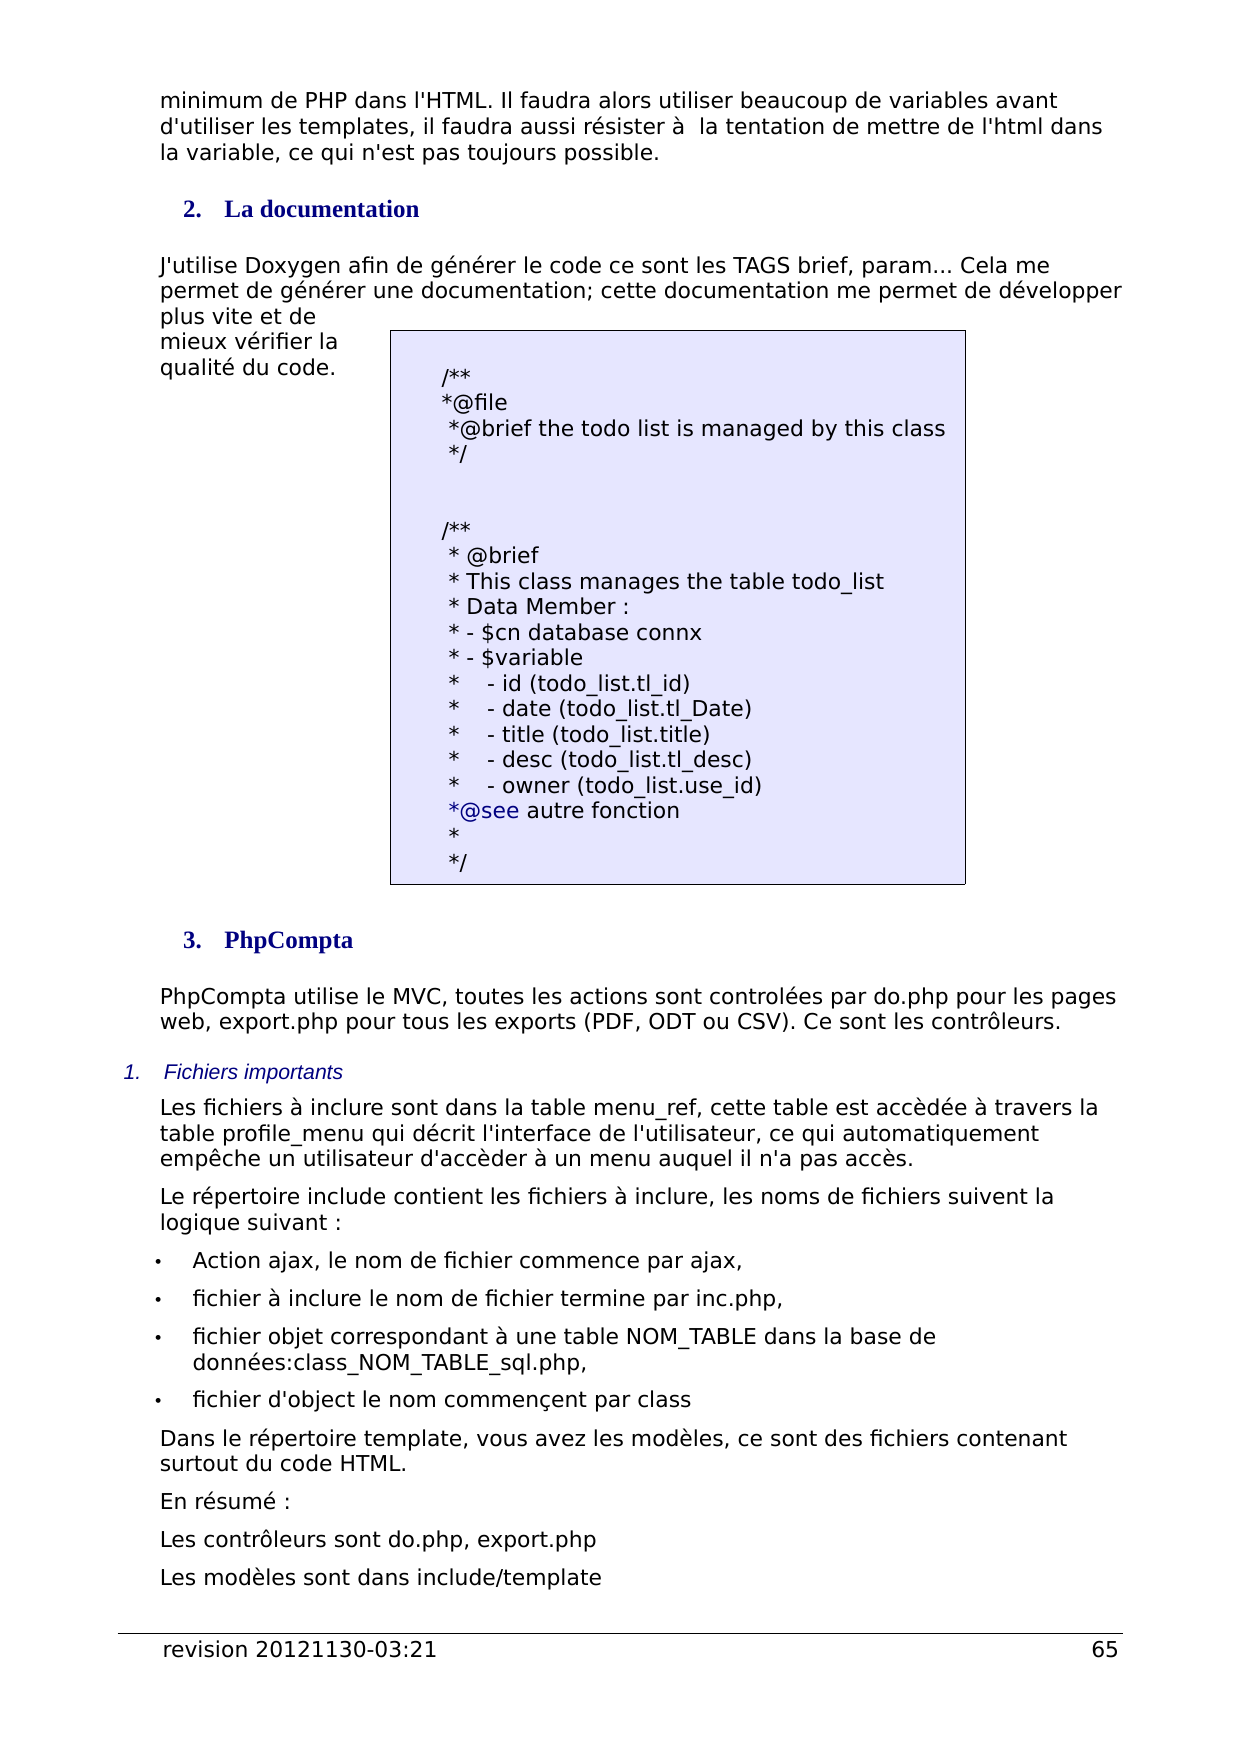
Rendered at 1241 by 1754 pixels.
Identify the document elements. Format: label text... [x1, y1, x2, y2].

text *@file *@brief the todo list is managed by this class */ /** [441, 390, 956, 543]
subtitle La documentation [177, 194, 1123, 223]
list Action ajax, le nom de fichier commence par ajax, [155, 1248, 1123, 1273]
text Le répertoire include contient les fichiers à inclure, les noms de fichiers suivent la logique suivant : [159, 1184, 1123, 1236]
list fichier d'object le nom commençent par class [155, 1388, 1123, 1413]
subtitle Fichiers importants [117, 1059, 1123, 1084]
text En résumé : [159, 1489, 1123, 1515]
text Dans le répertoire template, vous avez les modèles, ce sont des fichiers contenant surtout du code HTML. [159, 1426, 1123, 1477]
text minimum de PHP dans l'HTML. Il faudra alors utiliser beaucoup de variables avant d'utiliser les templates, il faudra aussi résister à la tentation de mettre de l'html dans la variable, ce qui n'est pas toujours possible. [159, 88, 1123, 165]
text Les contrôleurs sont do.php, export.php [159, 1527, 1123, 1553]
list fichier objet correspondant à une table NOM_TABLE dans la base de données:class_NOM_TABLE_sql.php, [155, 1324, 1123, 1375]
text /** [441, 339, 956, 390]
text PhpCompta utilise le MVC, toutes les actions sont controlées par do.php pour les pages web, export.php pour tous les exports (PDF, ODT ou CSV). Ce sont les contrôleurs. [159, 984, 1123, 1035]
text *@see autre fonction * */ [441, 799, 956, 875]
subtitle PhpCompta [177, 926, 1123, 954]
text J'utilise Doxygen afin de générer le code ce sont les TAGS brief, param... Cela me permet de générer une documentation; cette documentation me permet de développer plus vite et de mieux vérifier la qualité du code. [159, 253, 1123, 896]
text Les modèles sont dans include/template [159, 1565, 1123, 1591]
text * @brief * This class manages the table todo_list * Data Member : * - $cn database connx * - $variable * - id (todo_list.tl_id) * - date (todo_list.tl_Date) * - title (todo_list.title) * - desc (todo_list.tl_desc) * - owner (todo_list.use_id) [441, 543, 956, 799]
text Les fichiers à inclure sont dans la table menu_ref, cette table est accèdée à travers la table profile_menu qui décrit l'interface de l'utilisateur, ce qui automatiquement empêche un utilisateur d'accèder à un menu auquel il n'a pas accès. [159, 1095, 1123, 1172]
list fichier à inclure le nom de fichier termine par inc.php, [155, 1286, 1123, 1312]
